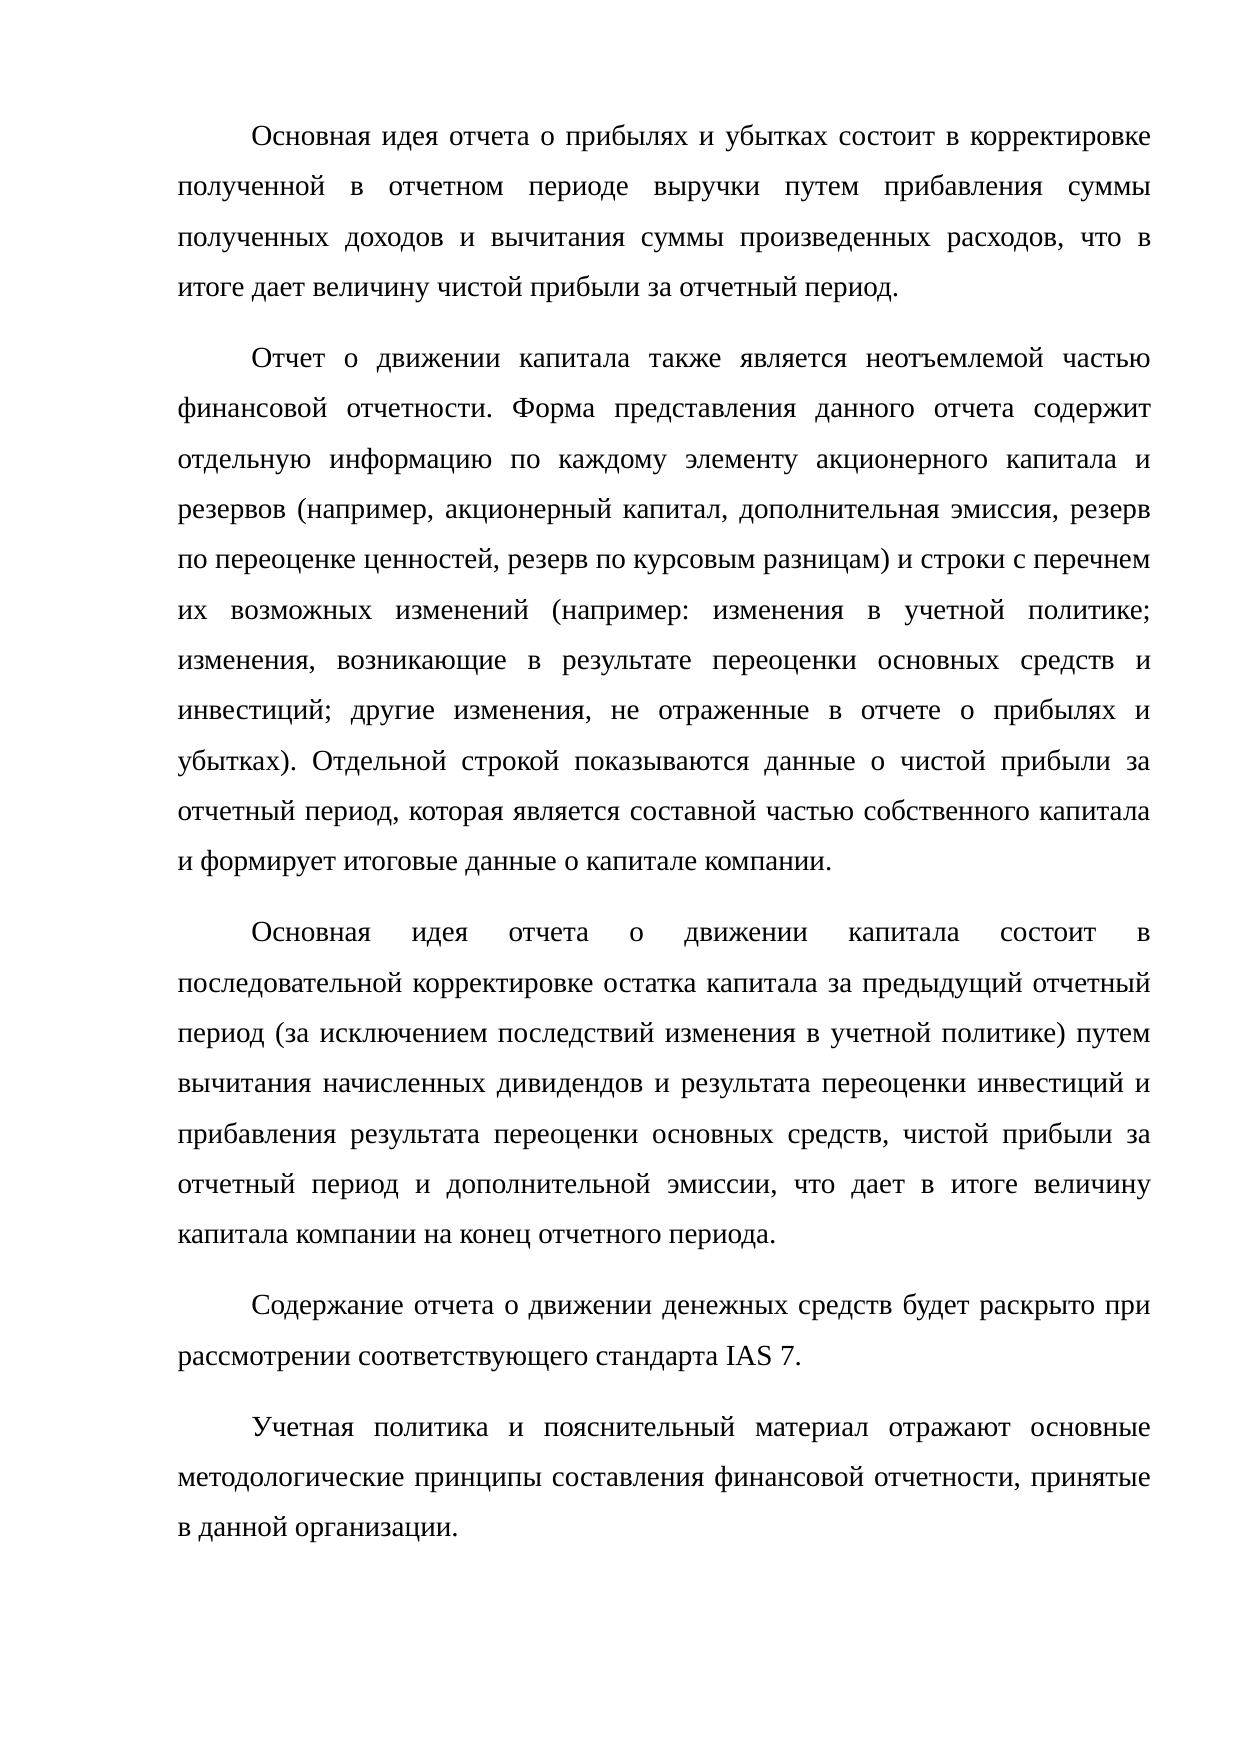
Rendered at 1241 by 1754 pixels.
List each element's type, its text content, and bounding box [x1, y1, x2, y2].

text Основная идея отчета о прибылях и убытках состоит в корректировке полученной в отчетном периоде выручки путем прибавления суммы полученных доходов и вычитания суммы произведенных расходов, что в итоге дает величину чистой прибыли за отчетный период. [177, 118, 1152, 303]
text Отчет о движении капитала также является неотъемлемой частью финансовой отчетности. Форма представления данного отчета содержит отдельную информацию по каждому элементу акционерного капитала и резервов (например, акционерный капитал, дополнительная эмиссия, резерв по переоценке ценностей, резерв по курсовым разницам) и строки с перечнем их возможных изменений (например: изменения в учетной политике; изменения, возникающие в результате переоценки основных средств и инвестиций; другие изменения, не отраженные в отчете о прибылях и убытках). Отдельной строкой показываются данные о чистой прибыли за отчетный период, которая является составной частью собственного капитала и формирует итоговые данные о капитале компании. [177, 340, 1152, 877]
text Основная идея отчета о движении капитала состоит в последовательной корректировке остатка капитала за предыдущий отчетный период (за исключением последствий изменения в учетной политике) путем вычитания начисленных дивидендов и результата переоценки инвестиций и прибавления результата переоценки основных средств, чистой прибыли за отчетный период и дополнительной эмиссии, что дает в итоге величину капитала компании на конец отчетного периода. [177, 914, 1152, 1250]
text Учетная политика и пояснительный материал отражают основные методологические принципы составления финансовой отчетности, принятые в данной организации. [177, 1409, 1152, 1543]
text Содержание отчета о движении денежных средств будет раскрыто при рассмотрении соответствующего стандарта IAS 7. [177, 1287, 1152, 1371]
